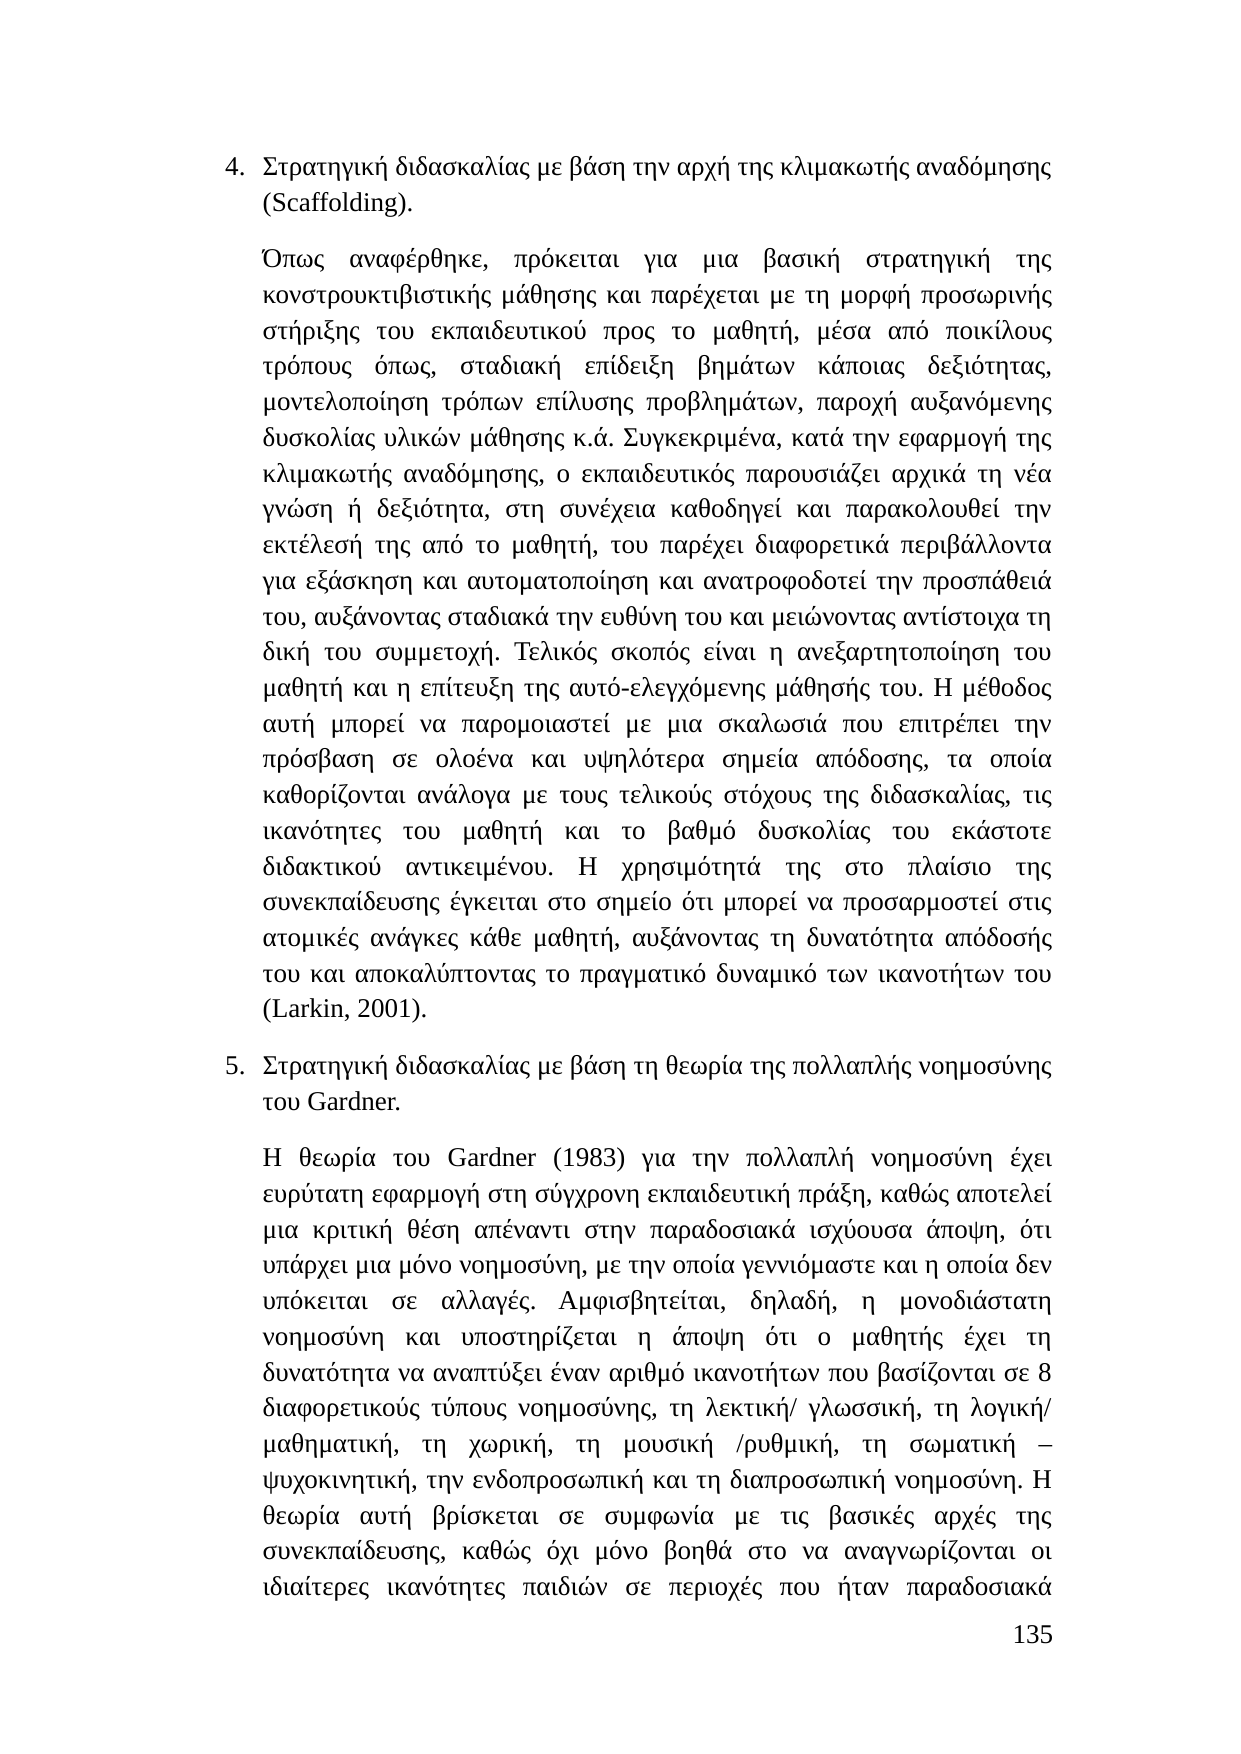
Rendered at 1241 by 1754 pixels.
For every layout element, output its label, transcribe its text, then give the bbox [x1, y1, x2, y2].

list Στρατηγική διδασκαλίας με βάση τη θεωρία της πολλαπλής νοημοσύνης του Gardner. [225, 1049, 1053, 1116]
list Στρατηγική διδασκαλίας με βάση την αρχή της κλιμακωτής αναδόμησης (Scaffolding). [225, 150, 1053, 217]
list Όπως αναφέρθηκε, πρόκειται για μια βασική στρατηγική της κονστρουκτιβιστικής μάθησης και παρέχεται με τη μορφή προσωρινής στήριξης του εκπαιδευτικού προς το μαθητή, μέσα από ποικίλους τρόπους όπως, σταδιακή επίδειξη βημάτων κάποιας δεξιότητας, μοντελοποίηση τρόπων επίλυσης προβλημάτων, παροχή αυξανόμενης δυσκολίας υλικών μάθησης κ.ά. Συγκεκριμένα, κατά την εφαρμογή της κλιμακωτής αναδόμησης, ο εκπαιδευτικός παρουσιάζει αρχικά τη νέα γνώση ή δεξιότητα, στη συνέχεια καθοδηγεί και παρακολουθεί την εκτέλεσή της από το μαθητή, του παρέχει διαφορετικά περιβάλλοντα για εξάσκηση και αυτοματοποίηση και ανατροφοδοτεί την προσπάθειά του, αυξάνοντας σταδιακά την ευθύνη του και μειώνοντας αντίστοιχα τη δική του συμμετοχή. Τελικός σκοπός είναι η ανεξαρτητοποίηση του μαθητή και η επίτευξη της αυτό-ελεγχόμενης μάθησής του. Η μέθοδος αυτή μπορεί να παρομοιαστεί με μια σκαλωσιά που επιτρέπει την πρόσβαση σε ολοένα και υψηλότερα σημεία απόδοσης, τα οποία καθορίζονται ανάλογα με τους τελικούς στόχους της διδασκαλίας, τις ικανότητες του μαθητή και το βαθμό δυσκολίας του εκάστοτε διδακτικού αντικειμένου. Η χρησιμότητά της στο πλαίσιο της συνεκπαίδευσης έγκειται στο σημείο ότι μπορεί να προσαρμοστεί στις ατομικές ανάγκες κάθε μαθητή, αυξάνοντας τη δυνατότητα απόδοσής του και αποκαλύπτοντας το πραγματικό δυναμικό των ικανοτήτων του (Larkin, 2001). [262, 242, 1053, 1024]
list Η θεωρία του Gardner (1983) για την πολλαπλή νοημοσύνη έχει ευρύτατη εφαρμογή στη σύγχρονη εκπαιδευτική πράξη, καθώς αποτελεί μια κριτική θέση απέναντι στην παραδοσιακά ισχύουσα άποψη, ότι υπάρχει μια μόνο νοημοσύνη, με την οποία γεννιόμαστε και η οποία δεν υπόκειται σε αλλαγές. Αμφισβητείται, δηλαδή, η μονοδιάστατη νοημοσύνη και υποστηρίζεται η άποψη ότι ο μαθητής έχει τη δυνατότητα να αναπτύξει έναν αριθμό ικανοτήτων που βασίζονται σε 8 διαφορετικούς τύπους νοημοσύνης, τη λεκτική/ γλωσσική, τη λογική/ μαθηματική, τη χωρική, τη μουσική /ρυθμική, τη σωματική – ψυχοκινητική, την ενδοπροσωπική και τη διαπροσωπική νοημοσύνη. Η θεωρία αυτή βρίσκεται σε συμφωνία με τις βασικές αρχές της συνεκπαίδευσης, καθώς όχι μόνο βοηθά στο να αναγνωρίζονται οι ιδιαίτερες ικανότητες παιδιών σε περιοχές που ήταν παραδοσιακά [262, 1141, 1053, 1601]
